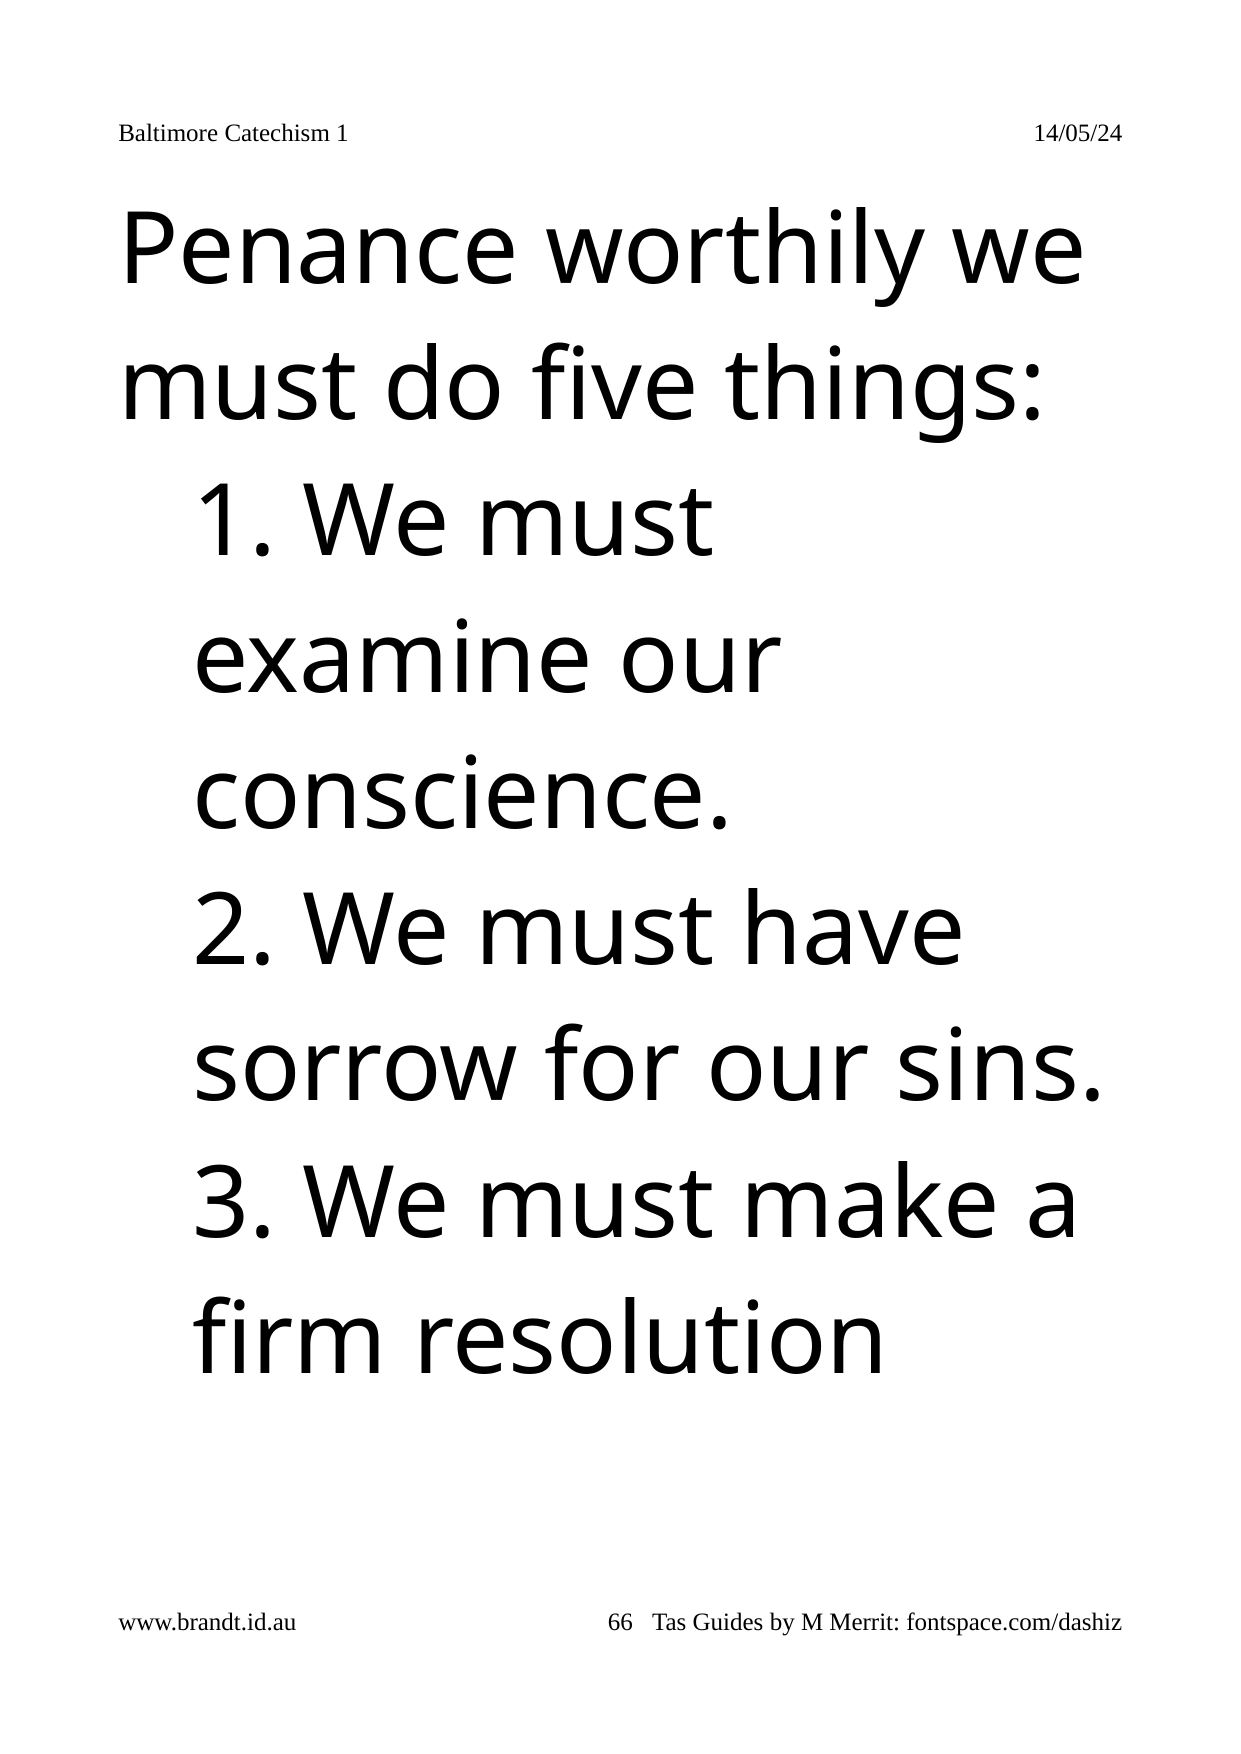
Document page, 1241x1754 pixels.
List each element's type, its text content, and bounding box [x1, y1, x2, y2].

text Penance worthily we must do five things: [118, 176, 1122, 449]
text 3. We must make a firm resolution [192, 1130, 1122, 1403]
text 1. We must examine our conscience. [192, 449, 1122, 858]
text 2. We must have sorrow for our sins. [192, 858, 1122, 1130]
